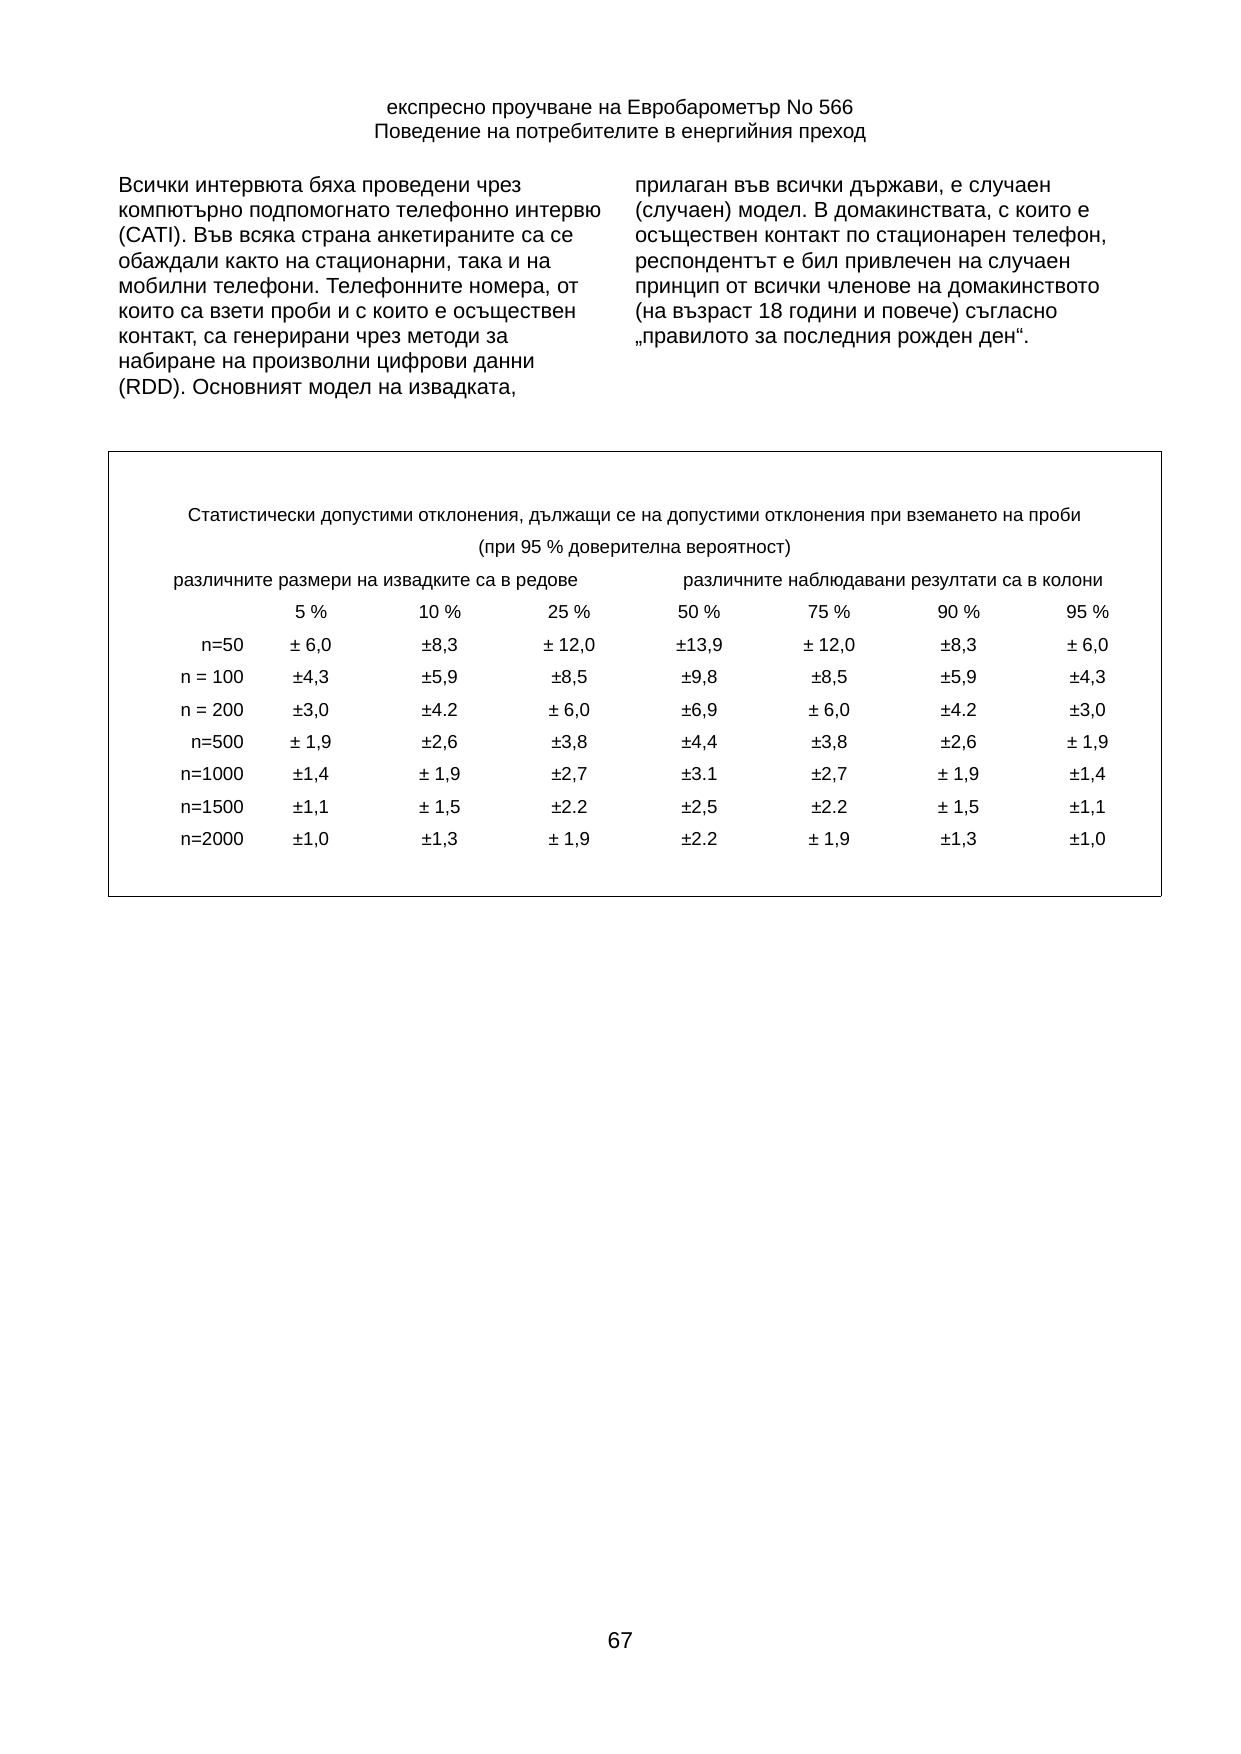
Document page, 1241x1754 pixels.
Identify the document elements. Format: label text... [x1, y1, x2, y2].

table_cell ±5,9 [375, 661, 504, 693]
table_cell ±6,9 [634, 693, 764, 725]
table_cell ± 6,0 [764, 693, 894, 725]
table_cell n = 100 [117, 661, 246, 693]
table_cell ± 1,9 [375, 758, 504, 790]
table_cell ± 1,9 [246, 725, 375, 758]
table_cell ±2,6 [894, 725, 1023, 758]
table_cell ±3,8 [504, 725, 634, 758]
table_cell ±1,3 [894, 823, 1023, 855]
table_cell ±4,3 [246, 661, 375, 693]
table_cell ±4.2 [375, 693, 504, 725]
table_cell ±3.1 [634, 758, 764, 790]
table_cell ±1,0 [246, 823, 375, 855]
table_cell ±2,5 [634, 790, 764, 822]
table_cell 75 % [764, 596, 894, 628]
table_cell ±2,6 [375, 725, 504, 758]
table_cell ±3,0 [1023, 693, 1152, 725]
table_cell ± 1,5 [894, 790, 1023, 822]
table_cell ± 6,0 [504, 693, 634, 725]
table_cell ± 1,9 [894, 758, 1023, 790]
table_cell 25 % [504, 596, 634, 628]
table_cell ±8,3 [375, 628, 504, 661]
table_cell ±4,4 [634, 725, 764, 758]
table_cell ± 1,9 [764, 823, 894, 855]
table_cell 10 % [375, 596, 504, 628]
table_cell 50 % [634, 596, 764, 628]
table_cell ± 12,0 [504, 628, 634, 661]
table_cell ± 1,9 [504, 823, 634, 855]
table_cell ±8,3 [894, 628, 1023, 661]
table_cell ± 1,9 [1023, 725, 1152, 758]
table_cell n=1000 [117, 758, 246, 790]
table_cell ±1,3 [375, 823, 504, 855]
table_cell ± 1,5 [375, 790, 504, 822]
table_cell ±8,5 [764, 661, 894, 693]
table_cell n = 200 [117, 693, 246, 725]
table_cell ±1,1 [1023, 790, 1152, 822]
table_cell ±1,0 [1023, 823, 1152, 855]
table_cell ±13,9 [634, 628, 764, 661]
table_cell различните наблюдавани резултати са в колони [634, 563, 1152, 596]
table_cell n=500 [117, 725, 246, 758]
text Всички интервюта бяха проведени чрез компютърно подпомогнато телефонно интервю (CATI). Във всяка страна анкетираните са се обаждали както на стационарни, така и на мобилни телефони. Телефонните номера, от които са взети проби и с които е осъществен контакт, са генерирани чрез методи за набиране на произволни цифрови данни (RDD). Основният модел на извадката, [118, 172, 605, 399]
table_cell n=2000 [117, 823, 246, 855]
table_cell 5 % [246, 596, 375, 628]
table_cell ±2.2 [504, 790, 634, 822]
table_cell n=50 [117, 628, 246, 661]
table_cell 90 % [894, 596, 1023, 628]
table_cell ±5,9 [894, 661, 1023, 693]
table_cell ±8,5 [504, 661, 634, 693]
table_cell ±1,4 [1023, 758, 1152, 790]
table_cell ±2.2 [764, 790, 894, 822]
table_cell ±1,1 [246, 790, 375, 822]
table_cell ±1,4 [246, 758, 375, 790]
table_cell ± 6,0 [246, 628, 375, 661]
table_cell ± 12,0 [764, 628, 894, 661]
table_cell 95 % [1023, 596, 1152, 628]
table_cell n=1500 [117, 790, 246, 822]
table_cell (при 95 % доверителна вероятност) [117, 531, 1152, 563]
table_cell ±3,0 [246, 693, 375, 725]
table_cell ±2,7 [764, 758, 894, 790]
table_header Статистически допустими отклонения, дължащи се на допустими отклонения при вземането на проби [117, 499, 1152, 531]
table_cell ±4.2 [894, 693, 1023, 725]
table_cell ±2.2 [634, 823, 764, 855]
table_cell ± 6,0 [1023, 628, 1152, 661]
table_cell ±2,7 [504, 758, 634, 790]
text [109, 452, 1161, 896]
table_cell ±4,3 [1023, 661, 1152, 693]
text прилаган във всички държави, е случаен (случаен) модел. В домакинствата, с които е осъществен контакт по стационарен телефон, респондентът е бил привлечен на случаен принцип от всички членове на домакинството (на възраст 18 години и повече) съгласно „правилото за последния рожден ден“. [635, 172, 1122, 348]
table_cell различните размери на извадките са в редове [117, 563, 634, 596]
table_cell ±3,8 [764, 725, 894, 758]
table_cell ±9,8 [634, 661, 764, 693]
table_cell [117, 596, 246, 628]
